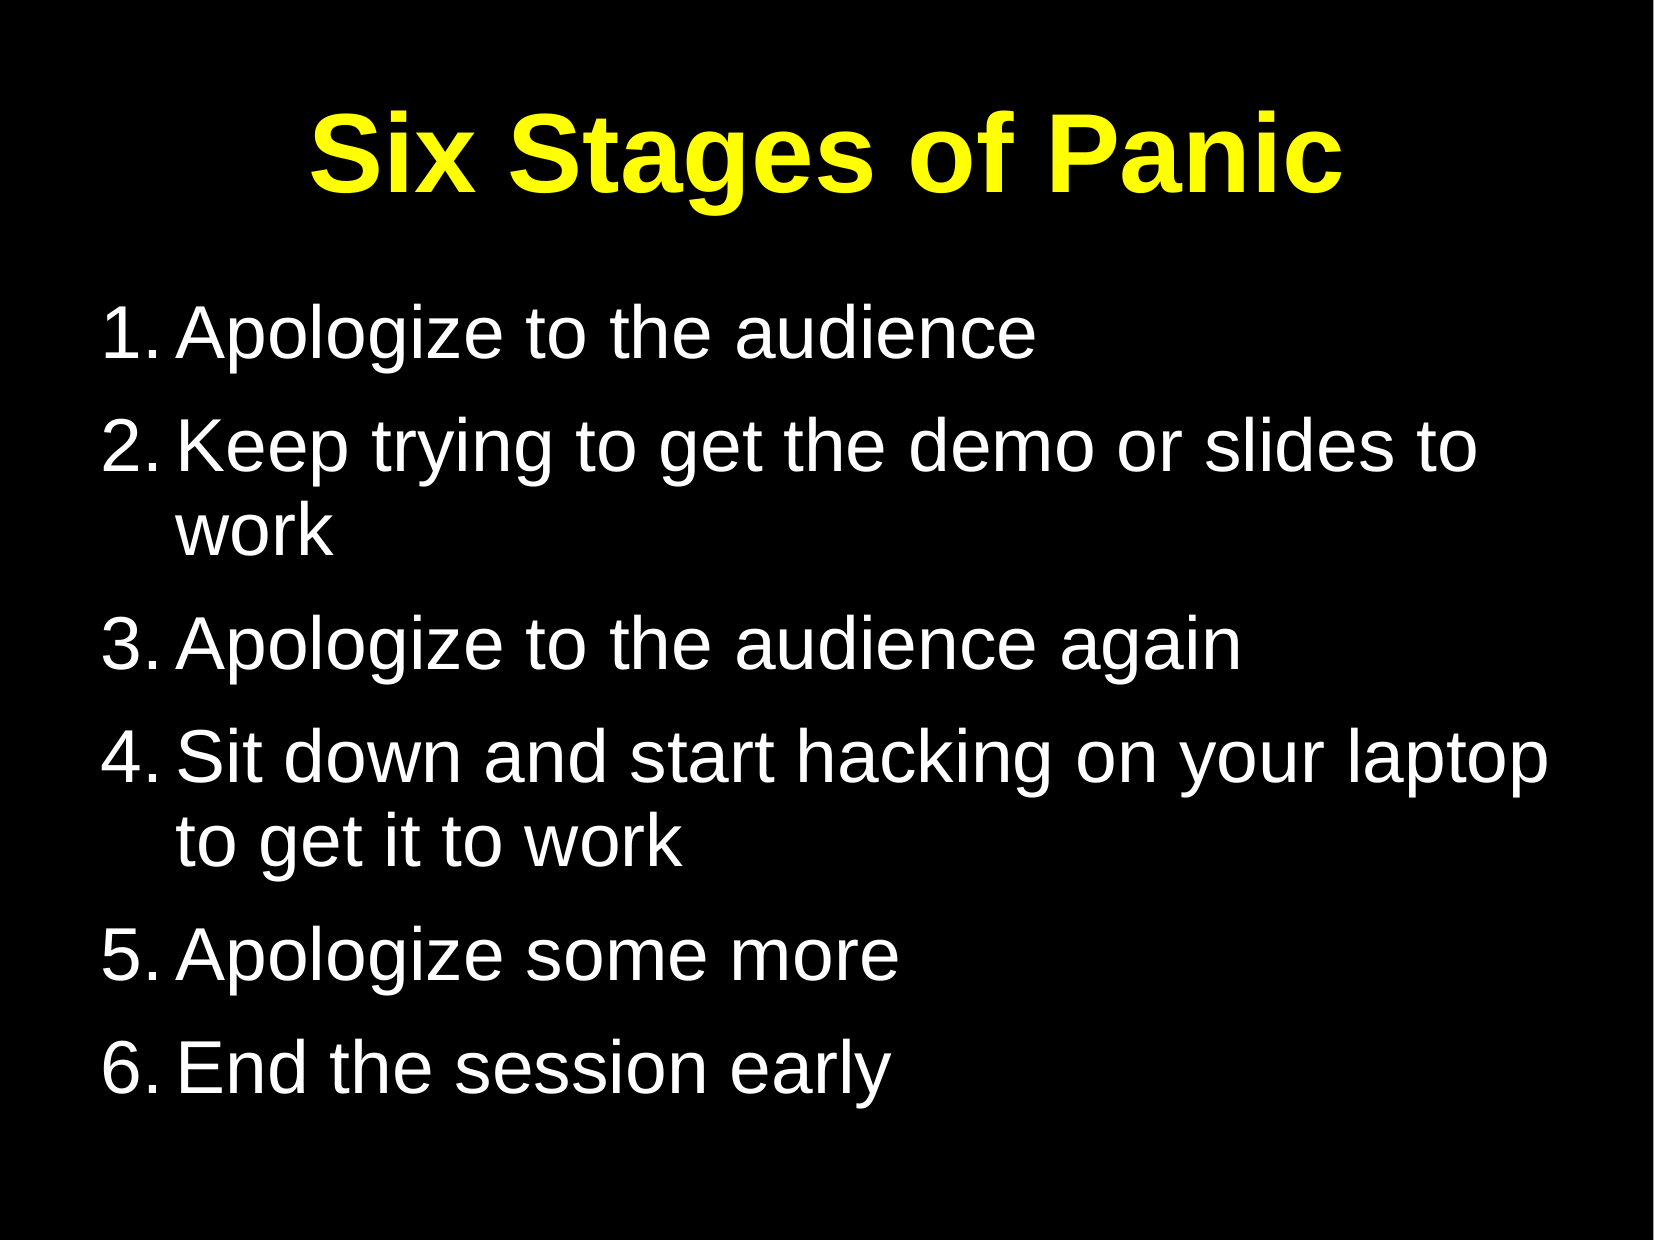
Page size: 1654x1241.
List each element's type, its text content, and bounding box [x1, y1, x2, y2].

title Six Stages of Panic [82, 49, 1571, 257]
list Apologize to the audience Keep trying to get the demo or slides to work Apologize to the audience again Sit down and start hacking on your laptop to get it to work Apologize some more End the session early [82, 290, 1571, 1109]
